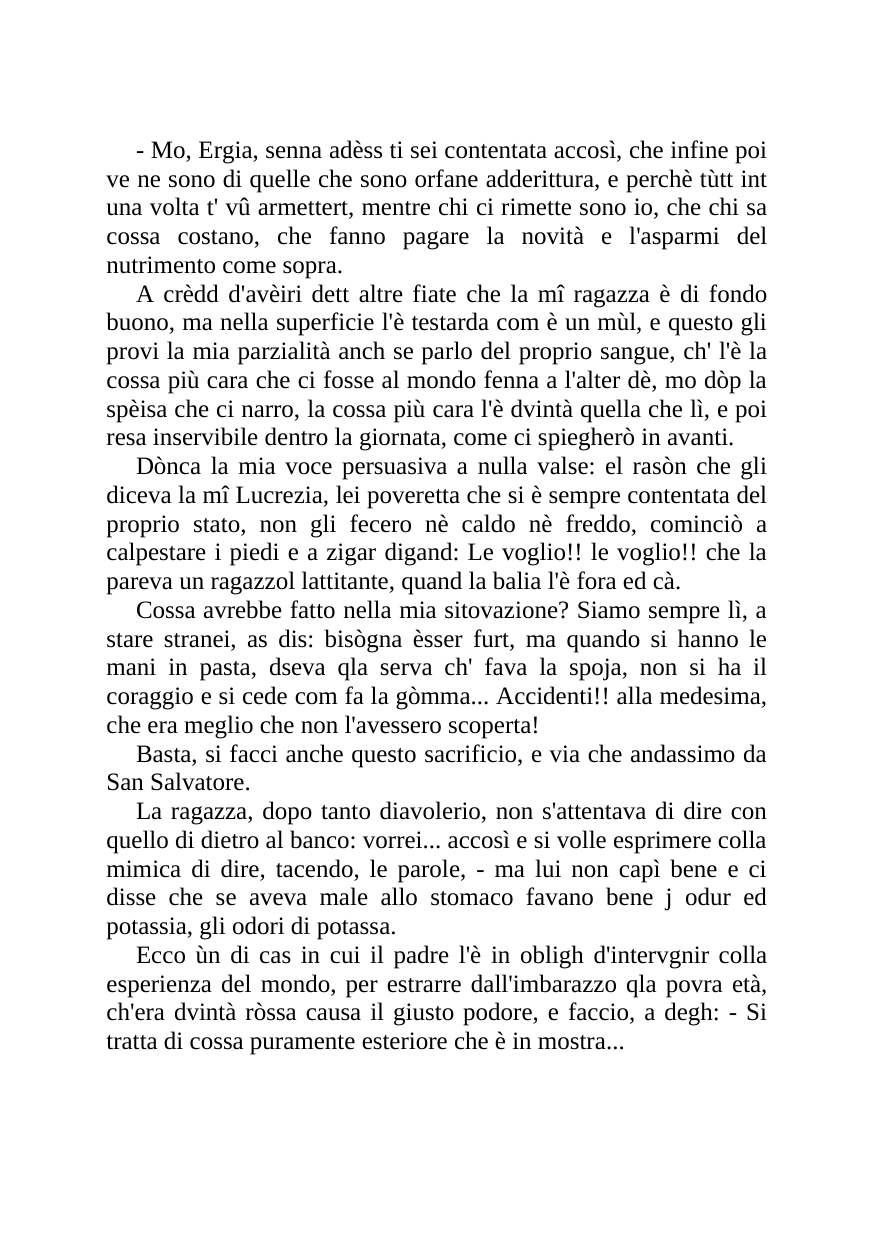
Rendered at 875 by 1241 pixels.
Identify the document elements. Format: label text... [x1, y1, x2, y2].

text Cossa avrebbe fatto nella mia sitovazione? Siamo sempre lì, a stare stranei, as dis: bisògna èsser furt, ma quando si hanno le mani in pasta, dseva qla serva ch' fava la spoja, non si ha il coraggio e si cede com fa la gòmma... Accidenti!! alla medesima, che era meglio che non l'avessero scoperta! [106, 595, 768, 739]
text La ragazza, dopo tanto diavolerio, non s'attentava di dire con quello di dietro al banco: vorrei... accosì e si volle esprimere colla mimica di dire, tacendo, le parole, - ma lui non capì bene e ci disse che se aveva male allo stomaco favano bene j odur ed potassia, gli odori di potassa. [106, 796, 768, 940]
text Ecco ùn di cas in cui il padre l'è in obligh d'intervgnir colla esperienza del mondo, per estrarre dall'imbarazzo qla povra età, ch'era dvintà ròssa causa il giusto podore, e faccio, a degh: - Si tratta di cossa puramente esteriore che è in mostra... [106, 940, 768, 1055]
text Dònca la mia voce persuasiva a nulla valse: el rasòn che gli diceva la mî Lucrezia, lei poveretta che si è sempre contentata del proprio stato, non gli fecero nè caldo nè freddo, cominciò a calpestare i piedi e a zigar digand: Le voglio!! le voglio!! che la pareva un ragazzol lattitante, quand la balia l'è fora ed cà. [106, 451, 768, 595]
text Basta, si facci anche questo sacrificio, e via che andassimo da San Salvatore. [106, 739, 768, 796]
text A crèdd d'avèiri dett altre fiate che la mî ragazza è di fondo buono, ma nella superficie l'è testarda com è un mùl, e questo gli provi la mia parzialità anch se parlo del proprio sangue, ch' l'è la cossa più cara che ci fosse al mondo fenna a l'alter dè, mo dòp la spèisa che ci narro, la cossa più cara l'è dvintà quella che lì, e poi resa inservibile dentro la giornata, come ci spiegherò in avanti. [106, 279, 768, 451]
text - Mo, Ergia, senna adèss ti sei contentata accosì, che infine poi ve ne sono di quelle che sono orfane adderittura, e perchè tùtt int una volta t' vû armettert, mentre chi ci rimette sono io, che chi sa cossa costano, che fanno pagare la novità e l'asparmi del nutrimento come sopra. [106, 135, 768, 279]
